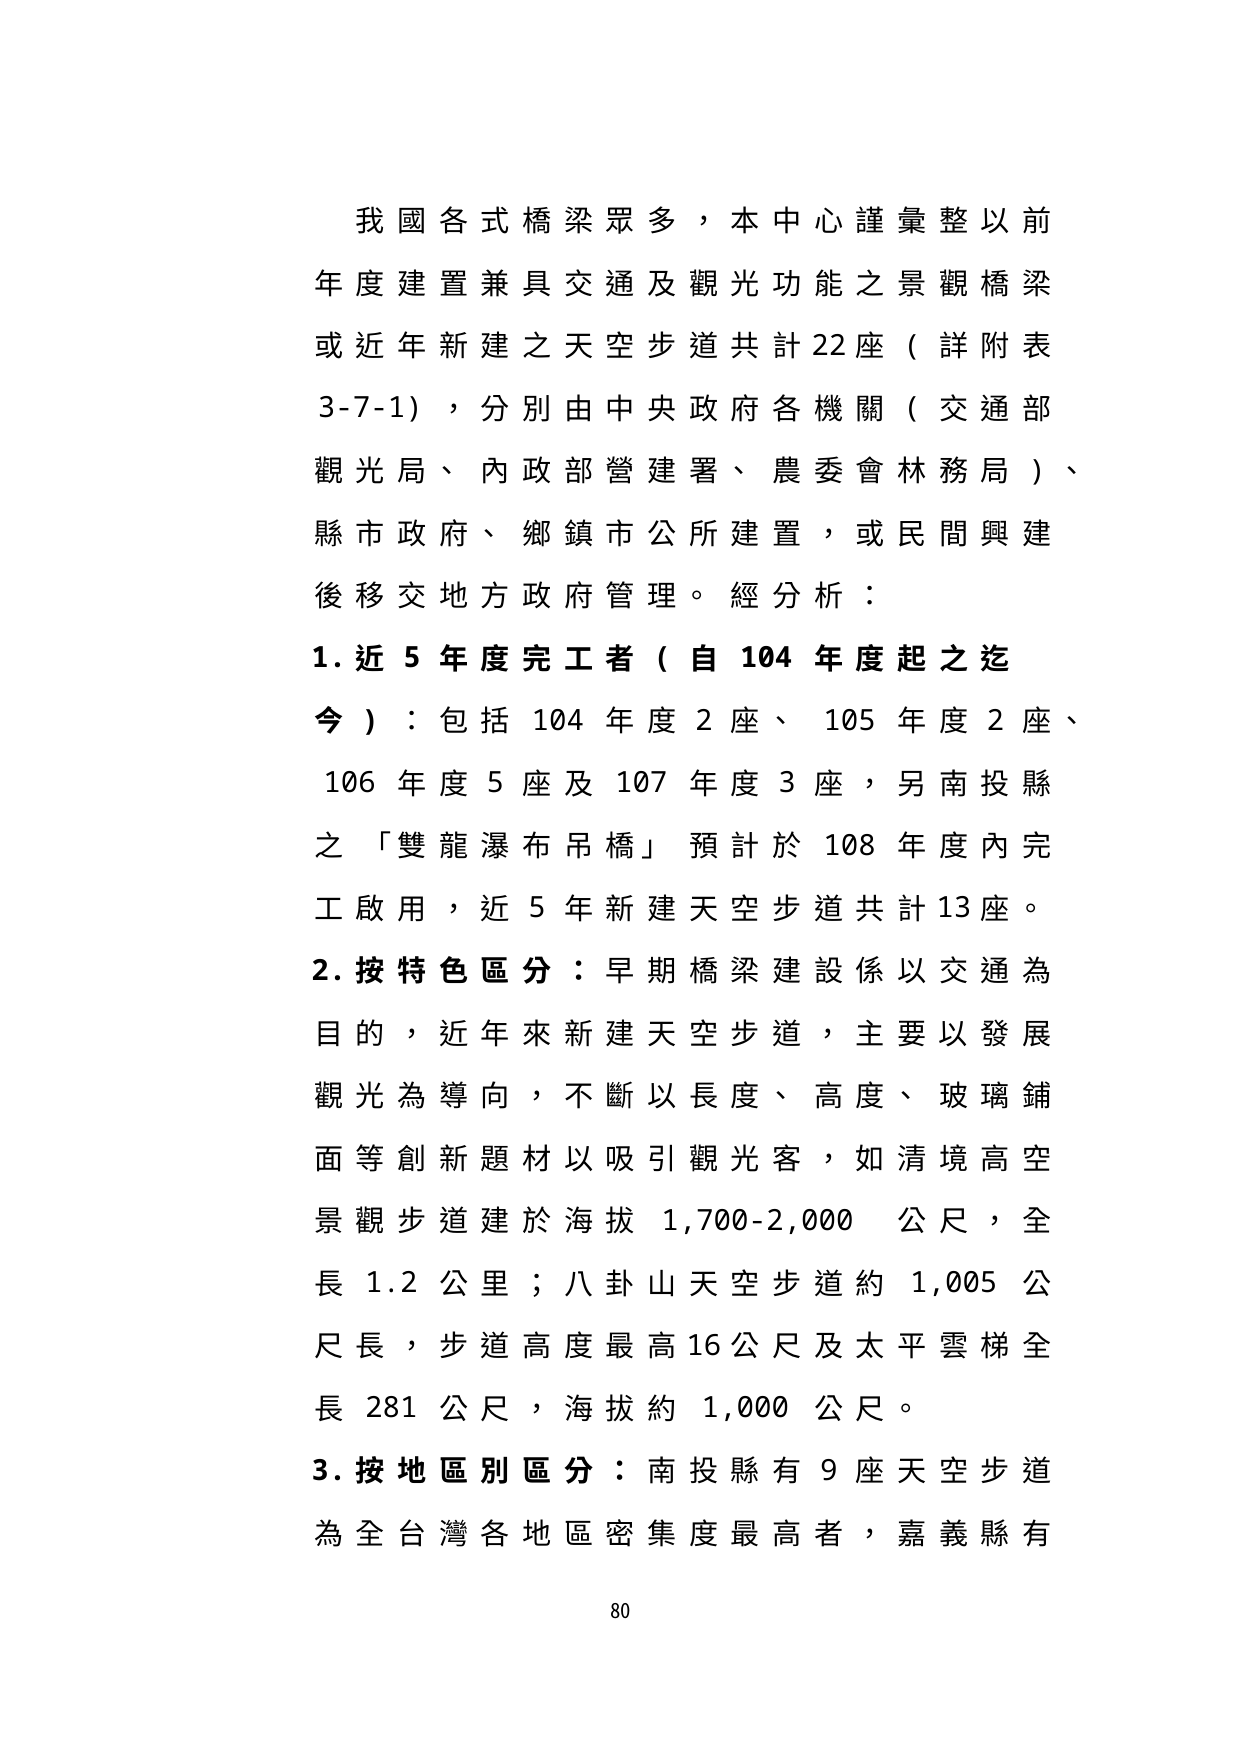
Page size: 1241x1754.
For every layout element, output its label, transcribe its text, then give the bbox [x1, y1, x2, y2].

text 2.按特色區分：早期橋梁建設係以交通為目的，近年來新建天空步道，主要以發展觀光為導向，不斷以長度、高度、玻璃鋪面等創新題材以吸引觀光客，如清境高空景觀步道建於海拔1,700-2,000 公尺，全長1.2公里；八卦山天空步道約1,005公尺長，步道高度最高16公尺及太平雲梯全長281公尺，海拔約1,000公尺。 [271, 927, 1058, 1427]
text 我國各式橋梁眾多，本中心謹彙整以前年度建置兼具交通及觀光功能之景觀橋梁或近年新建之天空步道共計22座(詳附表3-7-1)，分別由中央政府各機關(交通部觀光局、內政部營建署、農委會林務局)、縣市政府、鄉鎮市公所建置，或民間興建後移交地方政府管理。經分析： [271, 177, 1058, 615]
text 3.按地區別區分：南投縣有9座天空步道為全台灣各地區密集度最高者，嘉義縣有 [271, 1427, 1058, 1552]
text 1.近5年度完工者(自104年度起之迄今)：包括104年度2座、105年度2座、106年度5座及107年度3座，另南投縣之「雙龍瀑布吊橋」預計於108年度內完工啟用，近5年新建天空步道共計13座。 [271, 615, 1058, 927]
